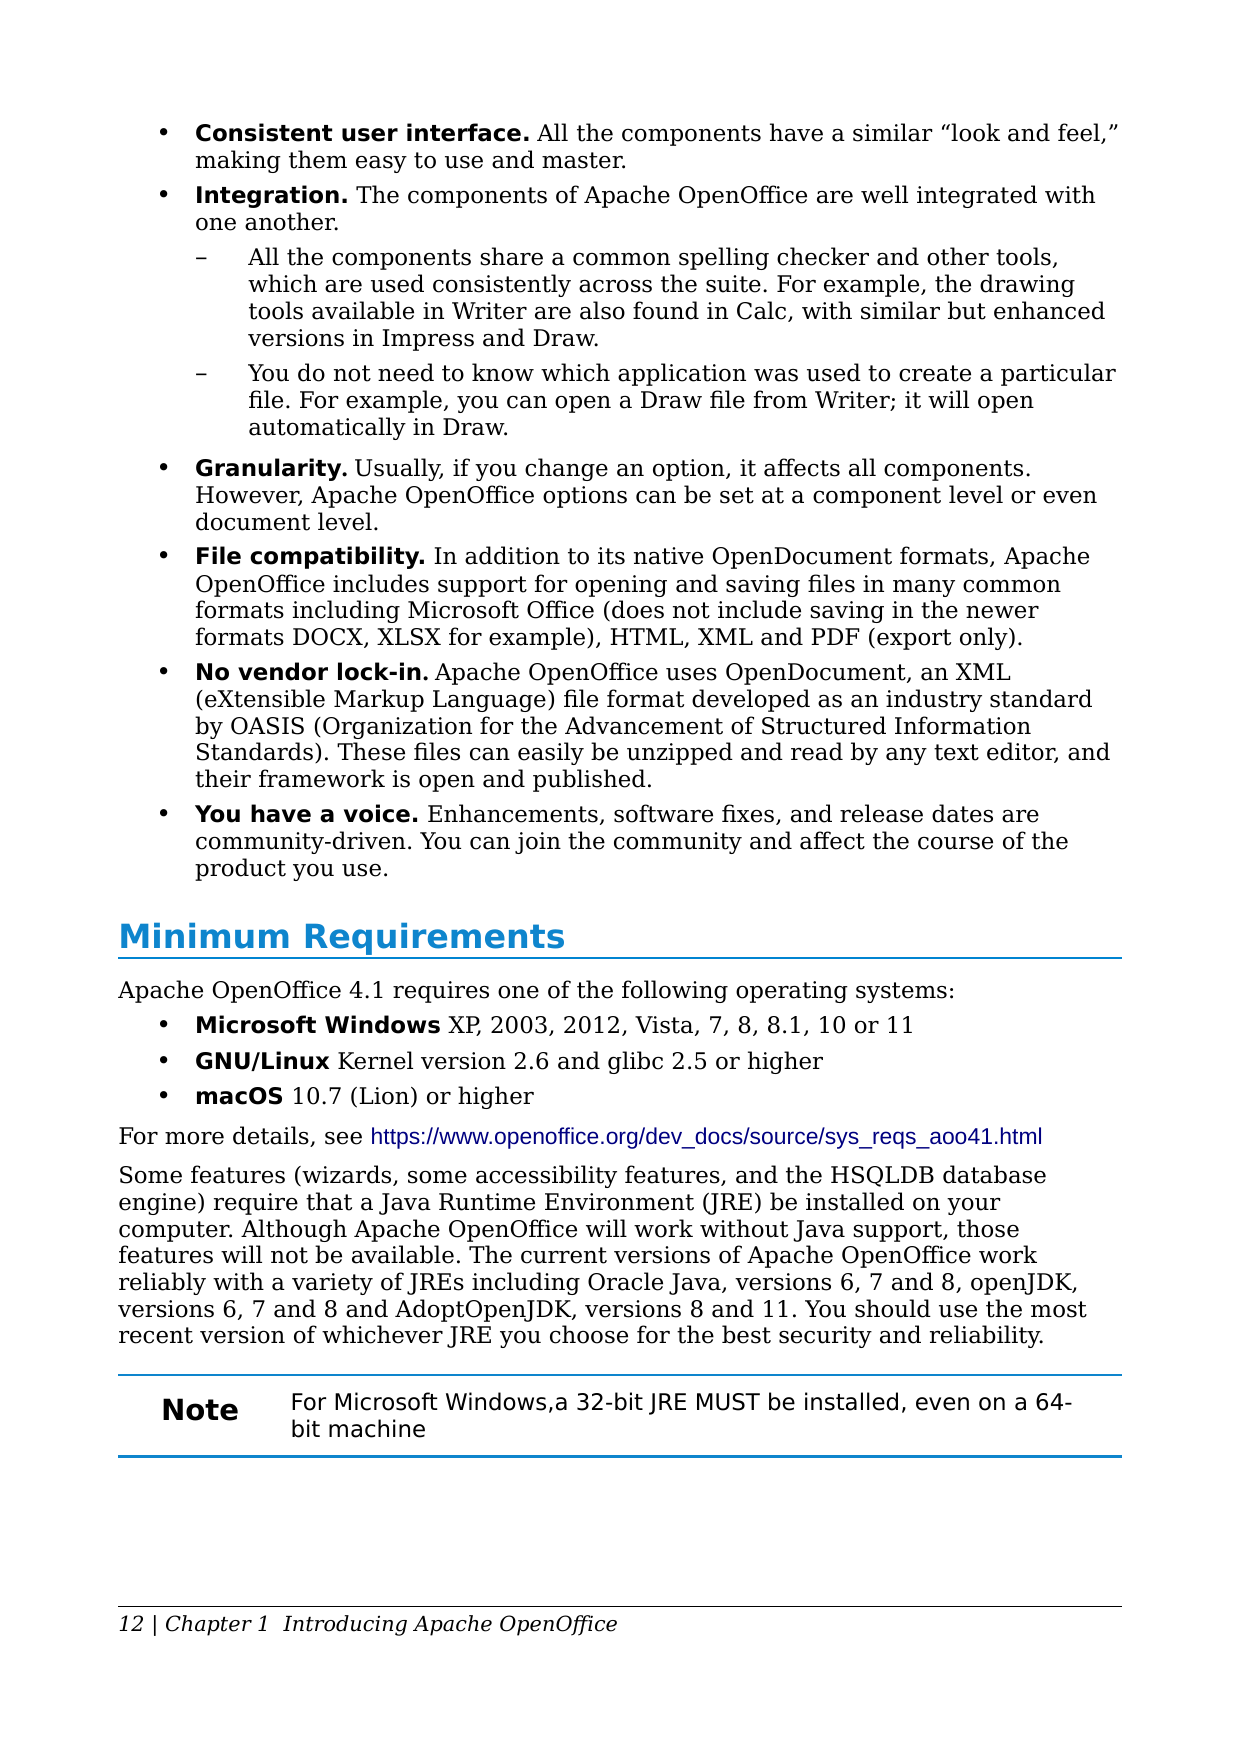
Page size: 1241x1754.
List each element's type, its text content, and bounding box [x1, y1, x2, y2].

list All the components share a common spelling checker and other tools, which are used consistently across the suite. For example, the drawing tools available in Writer are also found in Calc, with similar but enhanced versions in Impress and Draw. [195, 242, 1122, 352]
list Apache OpenOffice 4.1 requires one of the following operating systems: [118, 977, 1122, 1004]
list Granularity. Usually, if you change an option, it affects all components. However, Apache OpenOffice options can be set at a component level or even document level. [156, 453, 1122, 535]
text For more details, see https://www.openoffice.org/dev_docs/source/sys_reqs_aoo41.html [118, 1123, 1122, 1150]
list Microsoft Windows XP, 2003, 2012, Vista, 7, 8, 8.1, 10 or 11 [156, 1011, 1122, 1040]
subtitle Minimum Requirements [118, 918, 1122, 957]
list No vendor lock-in. Apache OpenOffice uses OpenDocument, an XML (eXtensible Markup Language) file format developed as an industry standard by OASIS (Organization for the Advancement of Structured Information Standards). These files can easily be unzipped and read by any text editor, and their framework is open and published. [156, 657, 1122, 793]
list File compatibility. In addition to its native OpenDocument formats, Apache OpenOffice includes support for opening and saving files in many common formats including Microsoft Office (does not include saving in the newer formats DOCX, XLSX for example), HTML, XML and PDF (export only). [156, 542, 1122, 651]
table_header For Microsoft Windows,a 32-bit JRE MUST be installed, even on a 64-bit machine [281, 1376, 1122, 1455]
table_header Note [118, 1376, 281, 1455]
list Integration. The components of Apache OpenOffice are well integrated with one another. [156, 180, 1122, 236]
list Consistent user interface. All the components have a similar “look and feel,” making them easy to use and master. [156, 118, 1122, 174]
list You have a voice. Enhancements, software fixes, and release dates are community-driven. You can join the community and affect the course of the product you use. [156, 799, 1122, 882]
list GNU/Linux Kernel version 2.6 and glibc 2.5 or higher [156, 1046, 1122, 1075]
list You do not need to know which application was used to create a particular file. For example, you can open a Draw file from Writer; it will open automatically in Draw. [195, 358, 1122, 440]
text Some features (wizards, some accessibility features, and the HSQLDB database engine) require that a Java Runtime Environment (JRE) be installed on your computer. Although Apache OpenOffice will work without Java support, those features will not be available. The current versions of Apache OpenOffice work reliably with a variety of JREs including Oracle Java, versions 6, 7 and 8, openJDK, versions 6, 7 and 8 and AdoptOpenJDK, versions 8 and 11. You should use the most recent version of whichever JRE you choose for the best security and reliability. [118, 1162, 1122, 1349]
list macOS 10.7 (Lion) or higher [156, 1081, 1122, 1111]
